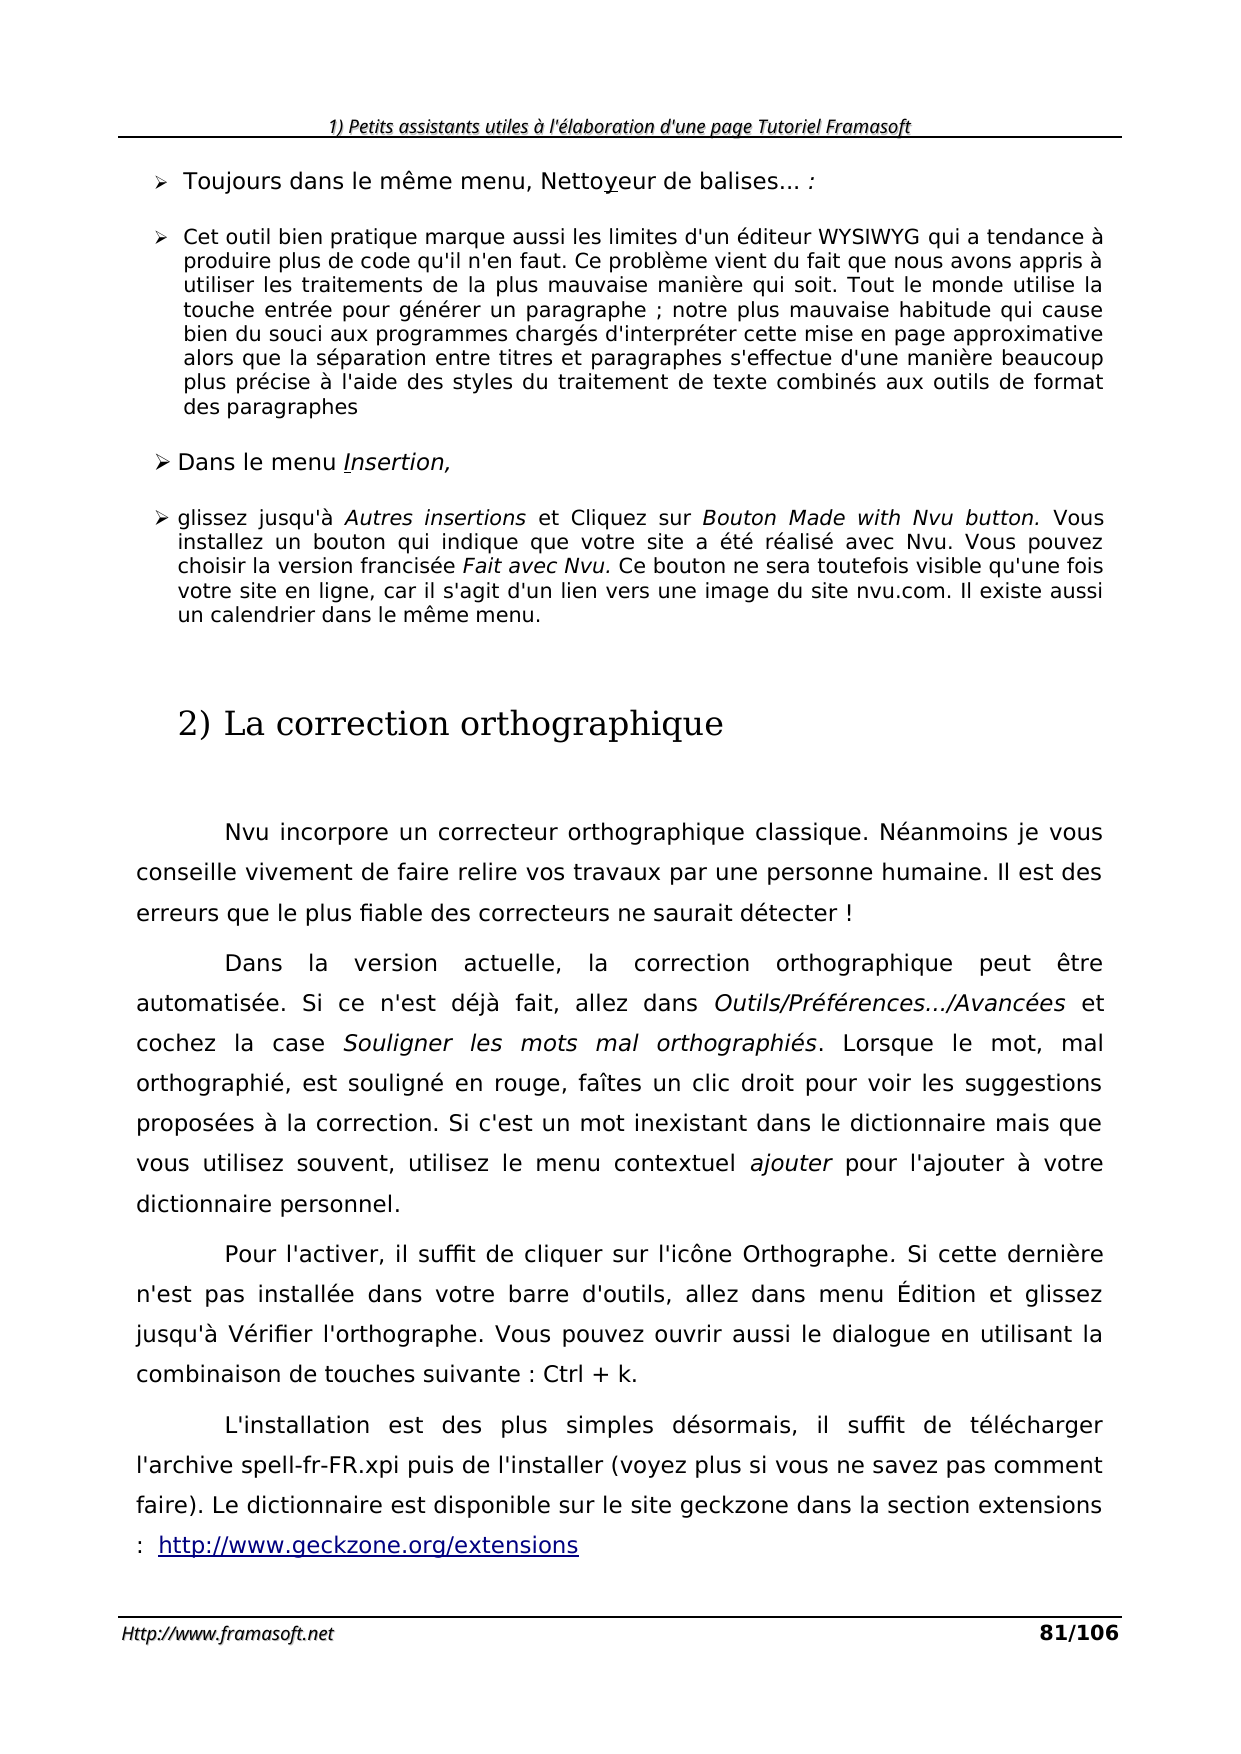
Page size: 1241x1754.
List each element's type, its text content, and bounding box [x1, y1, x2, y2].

subtitle La correction orthographique [177, 704, 1122, 743]
text Pour l'activer, il suffit de cliquer sur l'icône Orthographe. Si cette dernière n'est pas installée dans votre barre d'outils, allez dans menu Édition et glissez jusqu'à Vérifier l'orthographe. Vous pouvez ouvrir aussi le dialogue en utilisant la combinaison de touches suivante : Ctrl + k. [136, 1241, 1104, 1388]
list Toujours dans le même menu, Nettoyeur de balises... : [153, 168, 1104, 195]
list glissez jusqu'à Autres insertions et Cliquez sur Bouton Made with Nvu button. Vous installez un bouton qui indique que votre site a été réalisé avec Nvu. Vous pouvez choisir la version francisée Fait avec Nvu. Ce bouton ne sera toutefois visible qu'une fois votre site en ligne, car il s'agit d'un lien vers une image du site nvu.com. Il existe aussi un calendrier dans le même menu. [153, 506, 1104, 627]
list Dans le menu Insertion, [153, 449, 1104, 476]
text L'installation est des plus simples désormais, il suffit de télécharger l'archive spell-fr-FR.xpi puis de l'installer (voyez plus si vous ne savez pas comment faire). Le dictionnaire est disponible sur le site geckzone dans la section extensions : http://www.geckzone.org/extensions [136, 1412, 1104, 1559]
list Cet outil bien pratique marque aussi les limites d'un éditeur WYSIWYG qui a tendance à produire plus de code qu'il n'en faut. Ce problème vient du fait que nous avons appris à utiliser les traitements de la plus mauvaise manière qui soit. Tout le monde utilise la touche entrée pour générer un paragraphe ; notre plus mauvaise habitude qui cause bien du souci aux programmes chargés d'interpréter cette mise en page approximative alors que la séparation entre titres et paragraphes s'effectue d'une manière beaucoup plus précise à l'aide des styles du traitement de texte combinés aux outils de format des paragraphes [153, 225, 1104, 419]
text Nvu incorpore un correcteur orthographique classique. Néanmoins je vous conseille vivement de faire relire vos travaux par une personne humaine. Il est des erreurs que le plus fiable des correcteurs ne saurait détecter ! [136, 819, 1104, 926]
text Dans la version actuelle, la correction orthographique peut être automatisée. Si ce n'est déjà fait, allez dans Outils/Préférences.../Avancées et cochez la case Souligner les mots mal orthographiés. Lorsque le mot, mal orthographié, est souligné en rouge, faîtes un clic droit pour voir les suggestions proposées à la correction. Si c'est un mot inexistant dans le dictionnaire mais que vous utilisez souvent, utilisez le menu contextuel ajouter pour l'ajouter à votre dictionnaire personnel. [136, 950, 1104, 1217]
